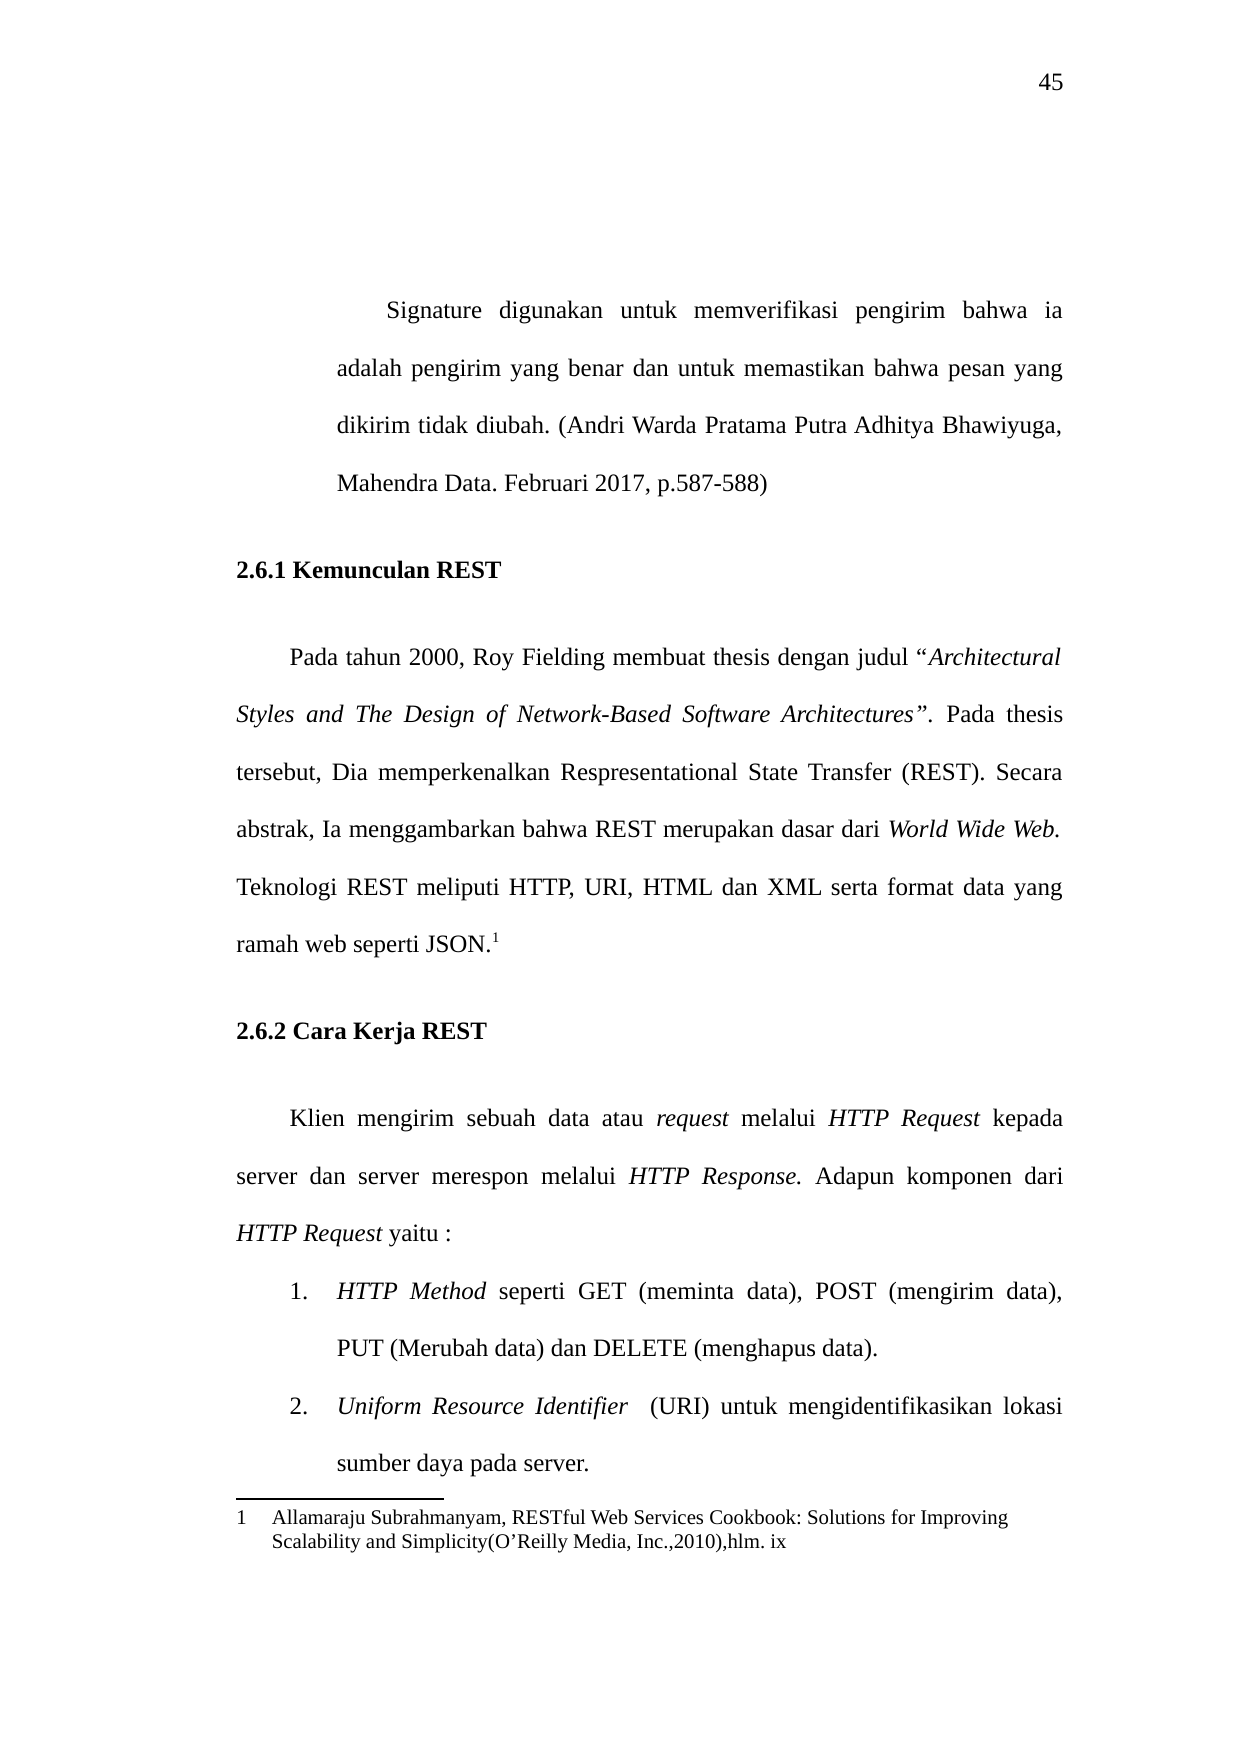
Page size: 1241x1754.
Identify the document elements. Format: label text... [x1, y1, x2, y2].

list Signature digunakan untuk memverifikasi pengirim bahwa ia adalah pengirim yang benar dan untuk memastikan bahwa pesan yang dikirim tidak diubah. (Andri Warda Pratama Putra Adhitya Bhawiyuga, Mahendra Data. Februari 2017, p.587-588) [289, 295, 1063, 497]
text Pada tahun 2000, Roy Fielding membuat thesis dengan judul “Architectural Styles and The Design of Network-Based Software Architectures”. Pada thesis tersebut, Dia memperkenalkan Respresentational State Transfer (REST). Secara abstrak, Ia menggambarkan bahwa REST merupakan dasar dari World Wide Web. Teknologi REST meliputi HTTP, URI, HTML dan XML serta format data yang ramah web seperti JSON. [236, 642, 1063, 958]
subtitle 2.6.1 Kemunculan REST [236, 555, 1063, 583]
list Uniform Resource Identifier (URI) untuk mengidentifikasikan lokasi sumber daya pada server. [289, 1391, 1063, 1477]
text Klien mengirim sebuah data atau request melalui HTTP Request kepada server dan server merespon melalui HTTP Response. Adapun komponen dari HTTP Request yaitu : [236, 1103, 1063, 1247]
text Allamaraju Subrahmanyam, RESTful Web Services Cookbook: Solutions for Improving Scalability and Simplicity(O’Reilly Media, Inc.,2010),hlm. ix [236, 1504, 1063, 1553]
text ⁠ [236, 1553, 1063, 1577]
subtitle 2.6.2 Cara Kerja REST [236, 1016, 1063, 1045]
list HTTP Method seperti GET (meminta data), POST (mengirim data), PUT (Merubah data) dan DELETE (menghapus data). [289, 1276, 1063, 1362]
